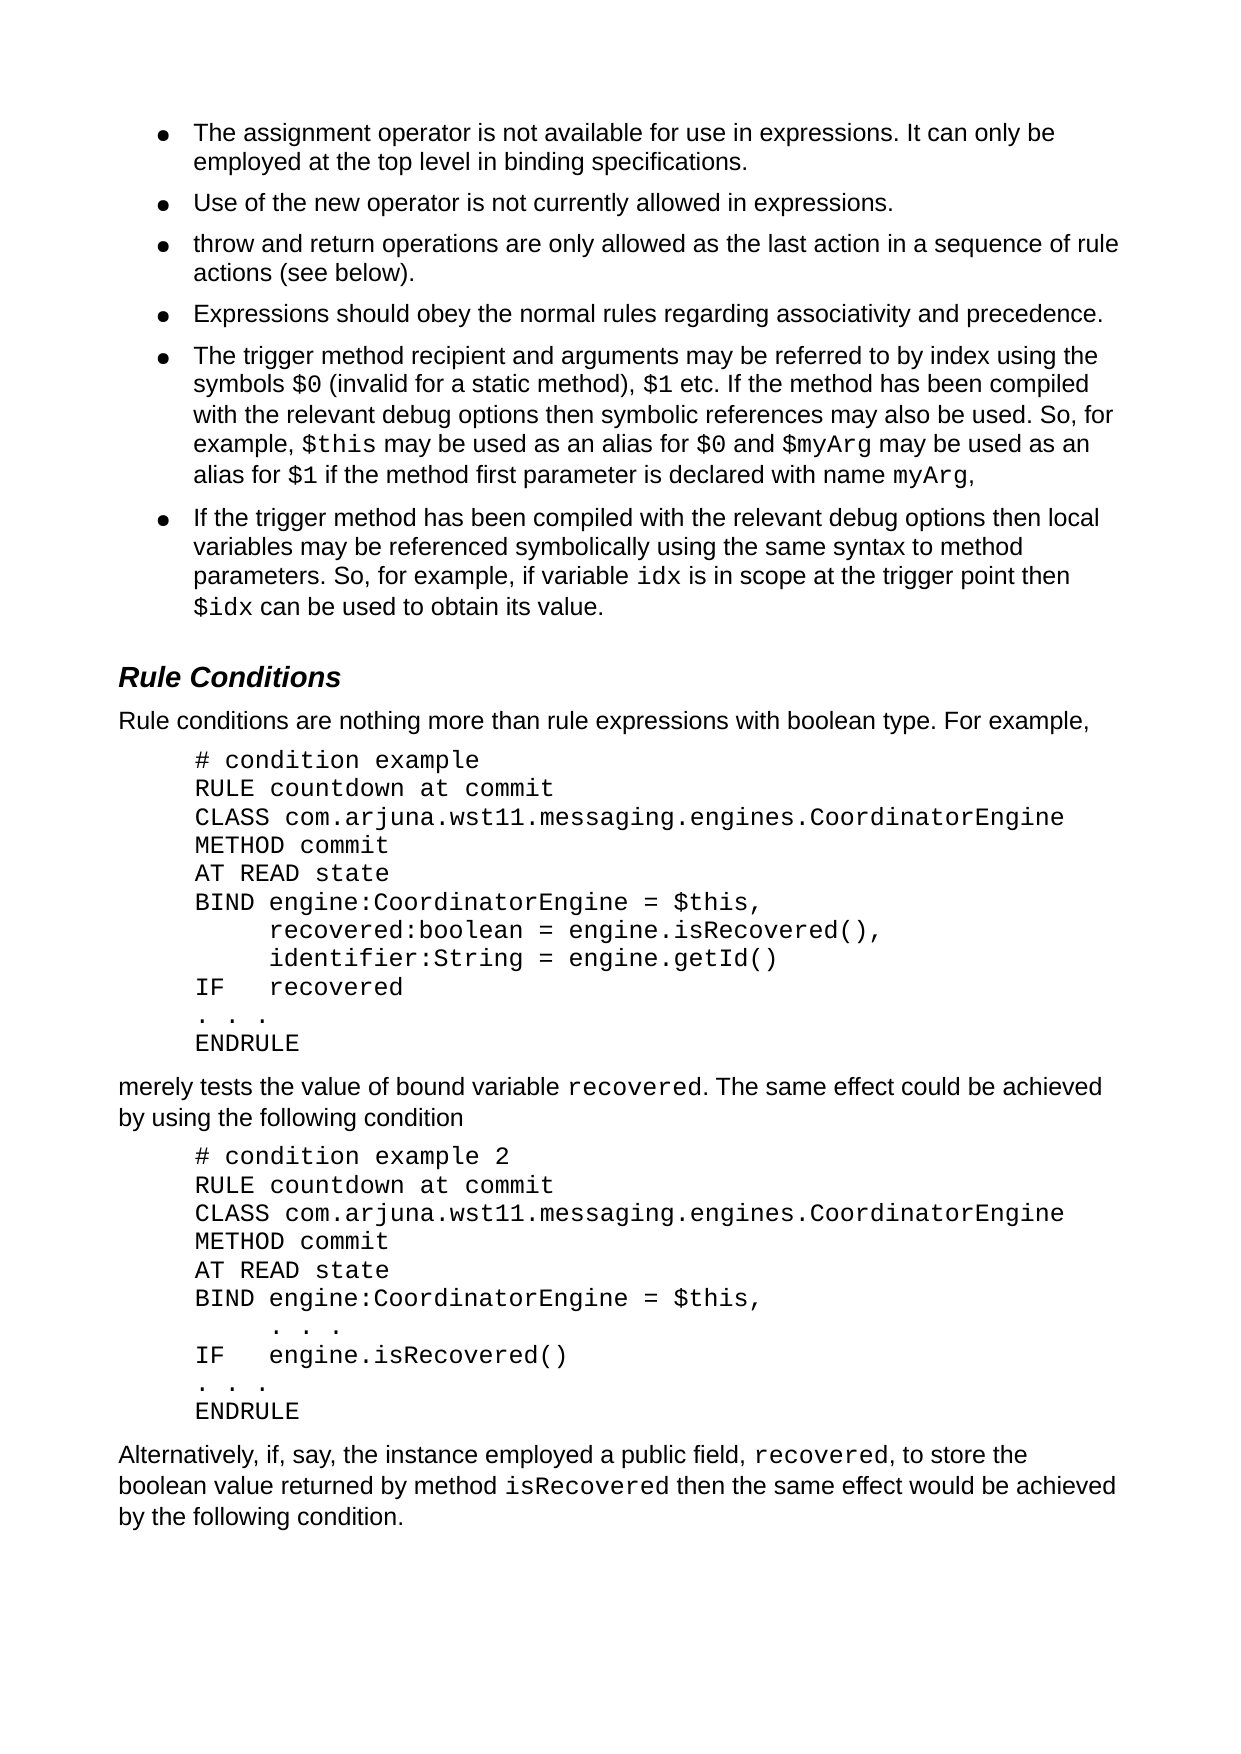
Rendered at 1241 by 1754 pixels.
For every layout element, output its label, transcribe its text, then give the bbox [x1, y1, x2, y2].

text Alternatively, if, say, the instance employed a public field, recovered, to store the boolean value returned by method isRecovered then the same effect would be achieved by the following condition. [118, 1440, 1122, 1530]
list The assignment operator is not available for use in expressions. It can only be employed at the top level in binding specifications. [156, 118, 1122, 176]
list If the trigger method has been compiled with the relevant debug options then local variables may be referenced symbolically using the same syntax to method parameters. So, for example, if variable idx is in scope at the trigger point then $idx can be used to obtain its value. [156, 503, 1122, 623]
text Rule conditions are nothing more than rule expressions with boolean type. For example, [118, 706, 1122, 735]
text # condition example 2 RULE countdown at commit CLASS com.arjuna.wst11.messaging.engines.CoordinatorEngine METHOD commit AT READ state BIND engine:CoordinatorEngine = $this, . . . IF engine.isRecovered() . . . ENDRULE [194, 1144, 1122, 1427]
list Expressions should obey the normal rules regarding associativity and precedence. [156, 299, 1122, 328]
list Use of the new operator is not currently allowed in expressions. [156, 188, 1122, 217]
text # condition example RULE countdown at commit CLASS com.arjuna.wst11.messaging.engines.CoordinatorEngine METHOD commit AT READ state BIND engine:CoordinatorEngine = $this, recovered:boolean = engine.isRecovered(), identifier:String = engine.getId() IF recovered . . . ENDRULE [194, 748, 1122, 1059]
list The trigger method recipient and arguments may be referred to by index using the symbols $0 (invalid for a static method), $1 etc. If the method has been compiled with the relevant debug options then symbolic references may also be used. So, for example, $this may be used as an alias for $0 and $myArg may be used as an alias for $1 if the method first parameter is declared with name myArg, [156, 341, 1122, 491]
text merely tests the value of bound variable recovered. The same effect could be achieved by using the following condition [118, 1072, 1122, 1131]
subtitle Rule Conditions [118, 660, 1122, 694]
list throw and return operations are only allowed as the last action in a sequence of rule actions (see below). [156, 229, 1122, 287]
